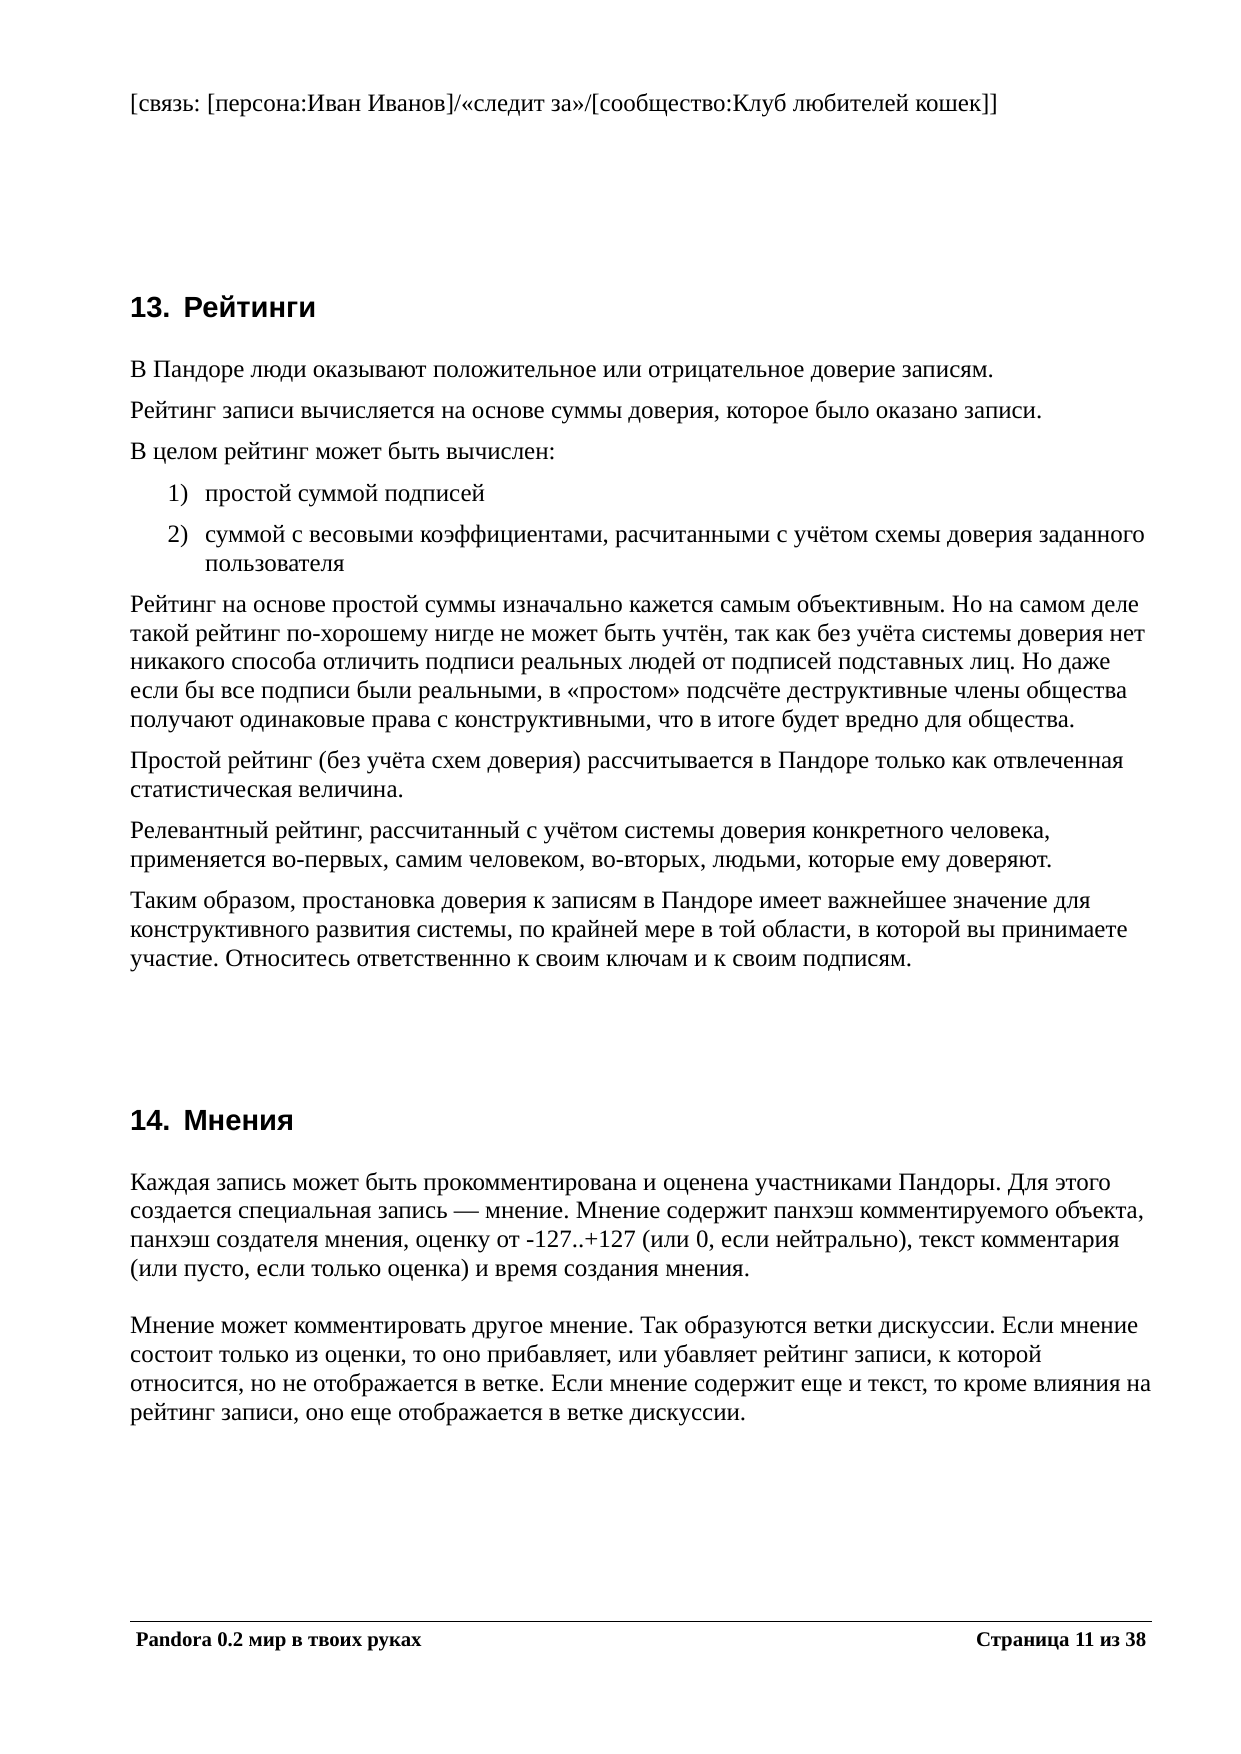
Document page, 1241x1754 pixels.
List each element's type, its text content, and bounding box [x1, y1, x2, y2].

subtitle Мнения [130, 1103, 1152, 1137]
text Простой рейтинг (без учёта схем доверия) рассчитывается в Пандоре только как отвлеченная статистическая величина. [130, 745, 1152, 803]
text Каждая запись может быть прокомментирована и оценена участниками Пандоры. Для этого создается специальная запись — мнение. Мнение содержит панхэш комментируемого объекта, панхэш создателя мнения, оценку от -127..+127 (или 0, если нейтрально), текст комментария (или пусто, если только оценка) и время создания мнения. [130, 1167, 1152, 1282]
subtitle Рейтинги [130, 290, 1152, 324]
text В целом рейтинг может быть вычислен: [130, 436, 1152, 465]
text Рейтинг записи вычисляется на основе суммы доверия, которое было оказано записи. [130, 395, 1152, 424]
text [связь: [персона:Иван Иванов]/«следит за»/[сообщество:Клуб любителей кошек]] [130, 88, 1152, 117]
text В Пандоре люди оказывают положительное или отрицательное доверие записям. [130, 354, 1152, 383]
list простой суммой подписей [167, 478, 1152, 506]
text Таким образом, простановка доверия к записям в Пандоре имеет важнейшее значение для конструктивного развития системы, по крайней мере в той области, в которой вы принимаете участие. Относитесь ответственнно к своим ключам и к своим подписям. [130, 885, 1152, 971]
text Мнение может комментировать другое мнение. Так образуются ветки дискуссии. Если мнение состоит только из оценки, то оно прибавляет, или убавляет рейтинг записи, к которой относится, но не отображается в ветке. Если мнение содержит еще и текст, то кроме влияния на рейтинг записи, оно еще отображается в ветке дискуссии. [130, 1310, 1152, 1425]
list суммой с весовыми коэффициентами, расчитанными с учётом схемы доверия заданного пользователя [167, 519, 1152, 576]
text Рейтинг на основе простой суммы изначально кажется самым объективным. Но на самом деле такой рейтинг по-хорошему нигде не может быть учтён, так как без учёта системы доверия нет никакого способа отличить подписи реальных людей от подписей подставных лиц. Но даже если бы все подписи были реальными, в «простом» подсчёте деструктивные члены общества получают одинаковые права с конструктивными, что в итоге будет вредно для общества. [130, 589, 1152, 733]
text Релевантный рейтинг, рассчитанный с учётом системы доверия конкретного человека, применяется во-первых, самим человеком, во-вторых, людьми, которые ему доверяют. [130, 815, 1152, 873]
